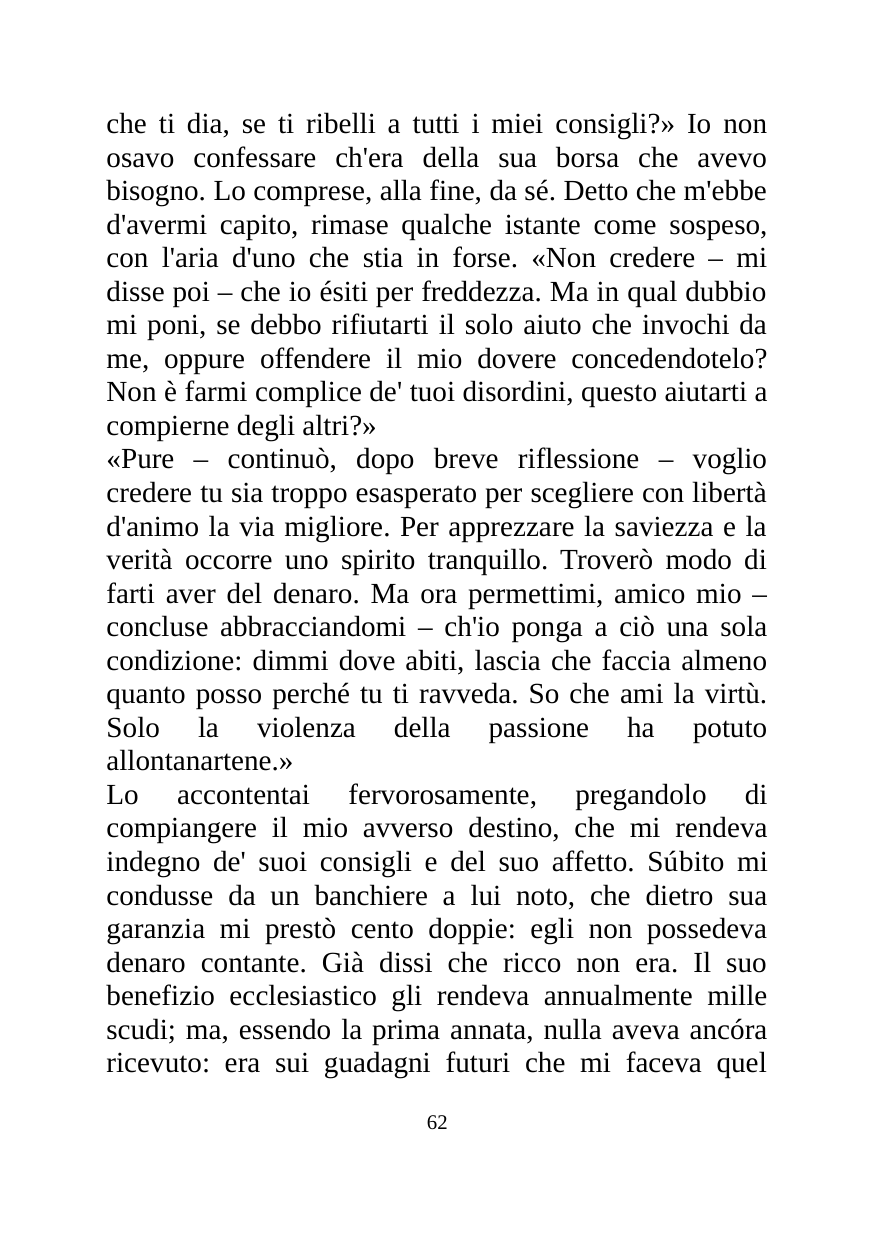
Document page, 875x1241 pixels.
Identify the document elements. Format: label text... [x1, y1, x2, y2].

text Lo accontentai fervorosamente, pregandolo di compiangere il mio avverso destino, che mi rendeva indegno de' suoi consigli e del suo affetto. Súbito mi condusse da un banchiere a lui noto, che dietro sua garanzia mi prestò cento doppie: egli non possedeva denaro contante. Già dissi che ricco non era. Il suo benefizio ecclesiastico gli rendeva annualmente mille scudi; ma, essendo la prima annata, nulla aveva ancóra ricevuto: era sui guadagni futuri che mi faceva quel [106, 777, 768, 1079]
text che ti dia, se ti ribelli a tutti i miei consigli?» Io non osavo confessare ch'era della sua borsa che avevo bisogno. Lo comprese, alla fine, da sé. Detto che m'ebbe d'avermi capito, rimase qualche istante come sospeso, con l'aria d'uno che stia in forse. «Non credere ‒ mi disse poi ‒ che io ésiti per freddezza. Ma in qual dubbio mi poni, se debbo rifiutarti il solo aiuto che invochi da me, oppure offendere il mio dovere concedendotelo? Non è farmi complice de' tuoi disordini, questo aiutarti a compierne degli altri?» [106, 106, 768, 442]
text «Pure ‒ continuò, dopo breve riflessione ‒ voglio credere tu sia troppo esasperato per scegliere con libertà d'animo la via migliore. Per apprezzare la saviezza e la verità occorre uno spirito tranquillo. Troverò modo di farti aver del denaro. Ma ora permettimi, amico mio ‒ concluse abbracciandomi ‒ ch'io ponga a ciò una sola condizione: dimmi dove abiti, lascia che faccia almeno quanto posso perché tu ti ravveda. So che ami la virtù. Solo la violenza della passione ha potuto allontanartene.» [106, 442, 768, 777]
